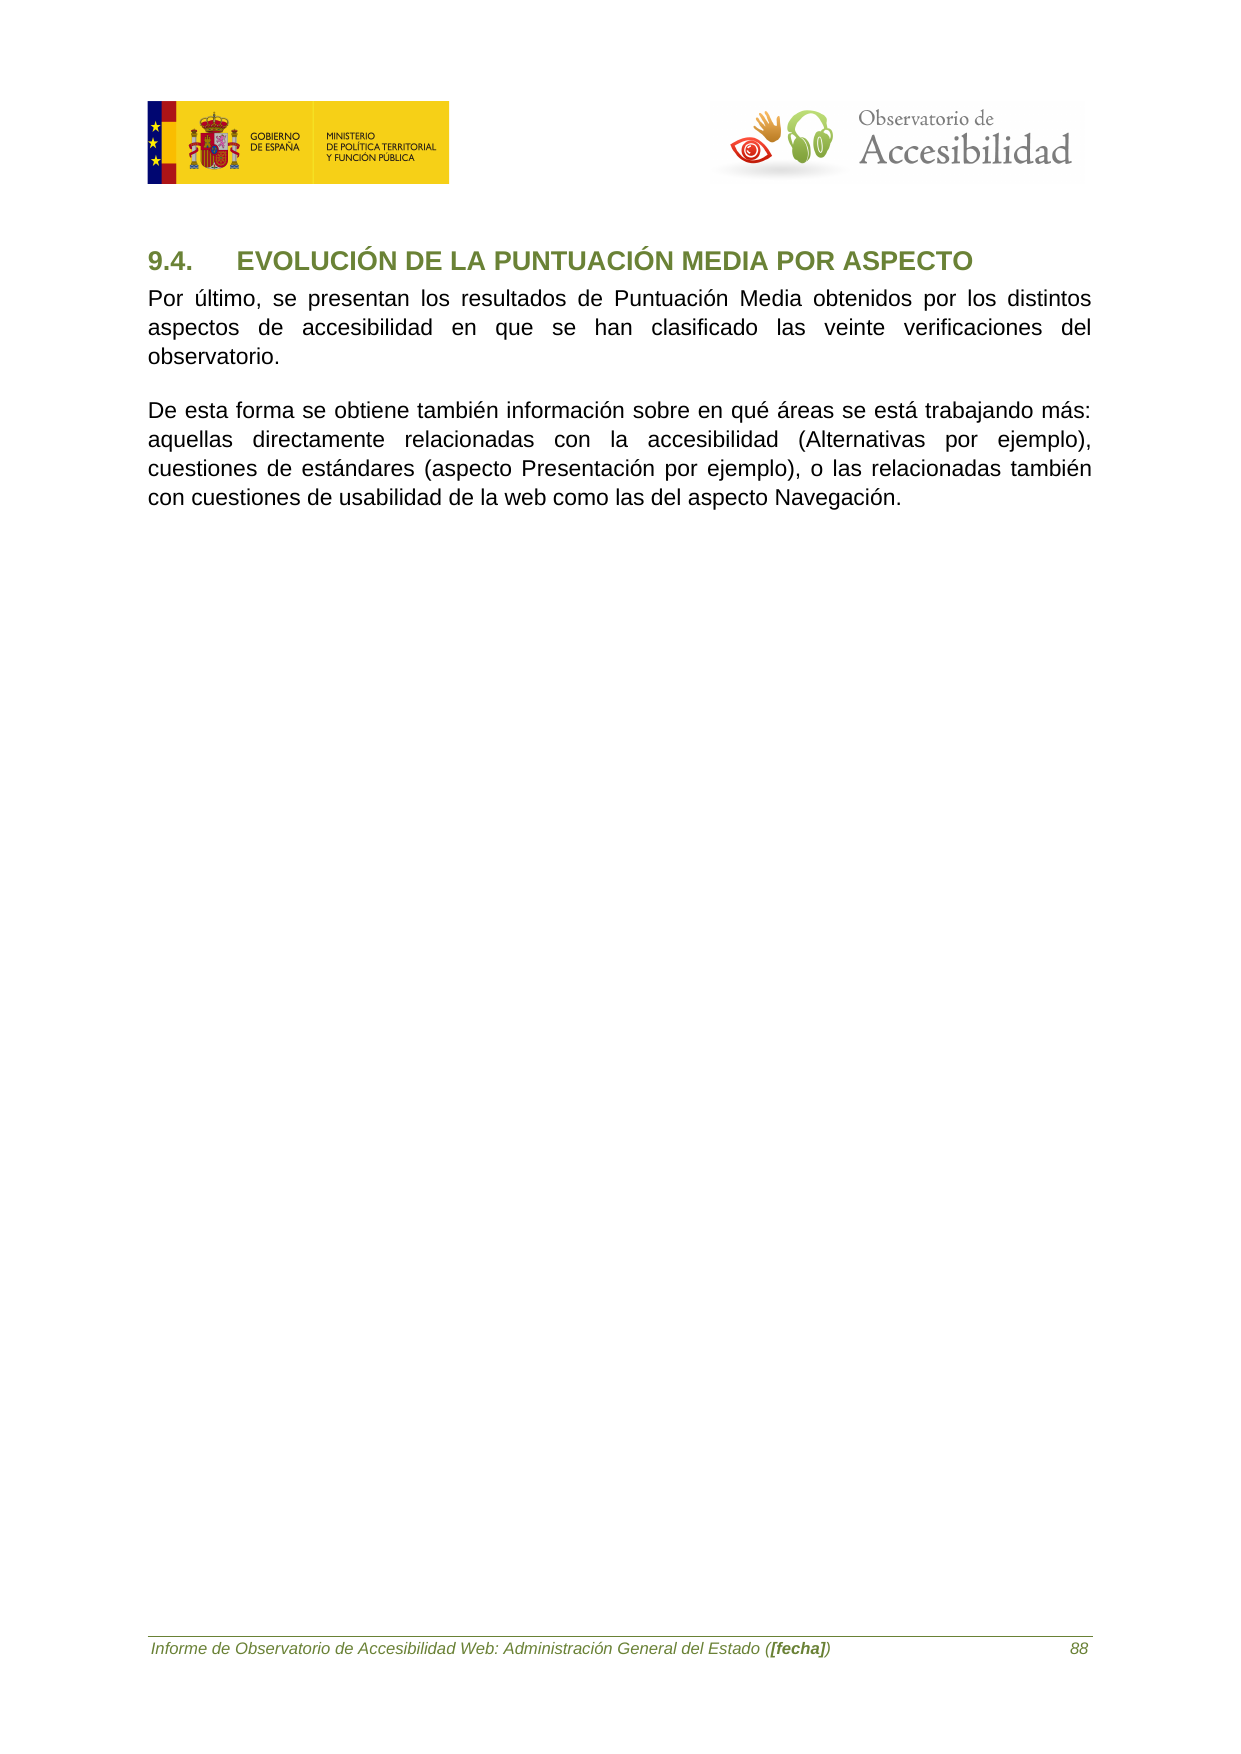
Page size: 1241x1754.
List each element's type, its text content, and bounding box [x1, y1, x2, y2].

picture [710, 101, 1086, 184]
subtitle Evolución de la Puntuación Media por Aspecto [148, 245, 1092, 276]
text De esta forma se obtiene también información sobre en qué áreas se está trabajando más: aquellas directamente relacionadas con la accesibilidad (Alternativas por ejemplo), cuestiones de estándares (aspecto Presentación por ejemplo), o las relacionadas también con cuestiones de usabilidad de la web como las del aspecto Navegación. [148, 397, 1092, 510]
picture [147, 101, 450, 184]
text Por último, se presentan los resultados de Puntuación Media obtenidos por los distintos aspectos de accesibilidad en que se han clasificado las veinte verificaciones del observatorio. [148, 285, 1092, 369]
